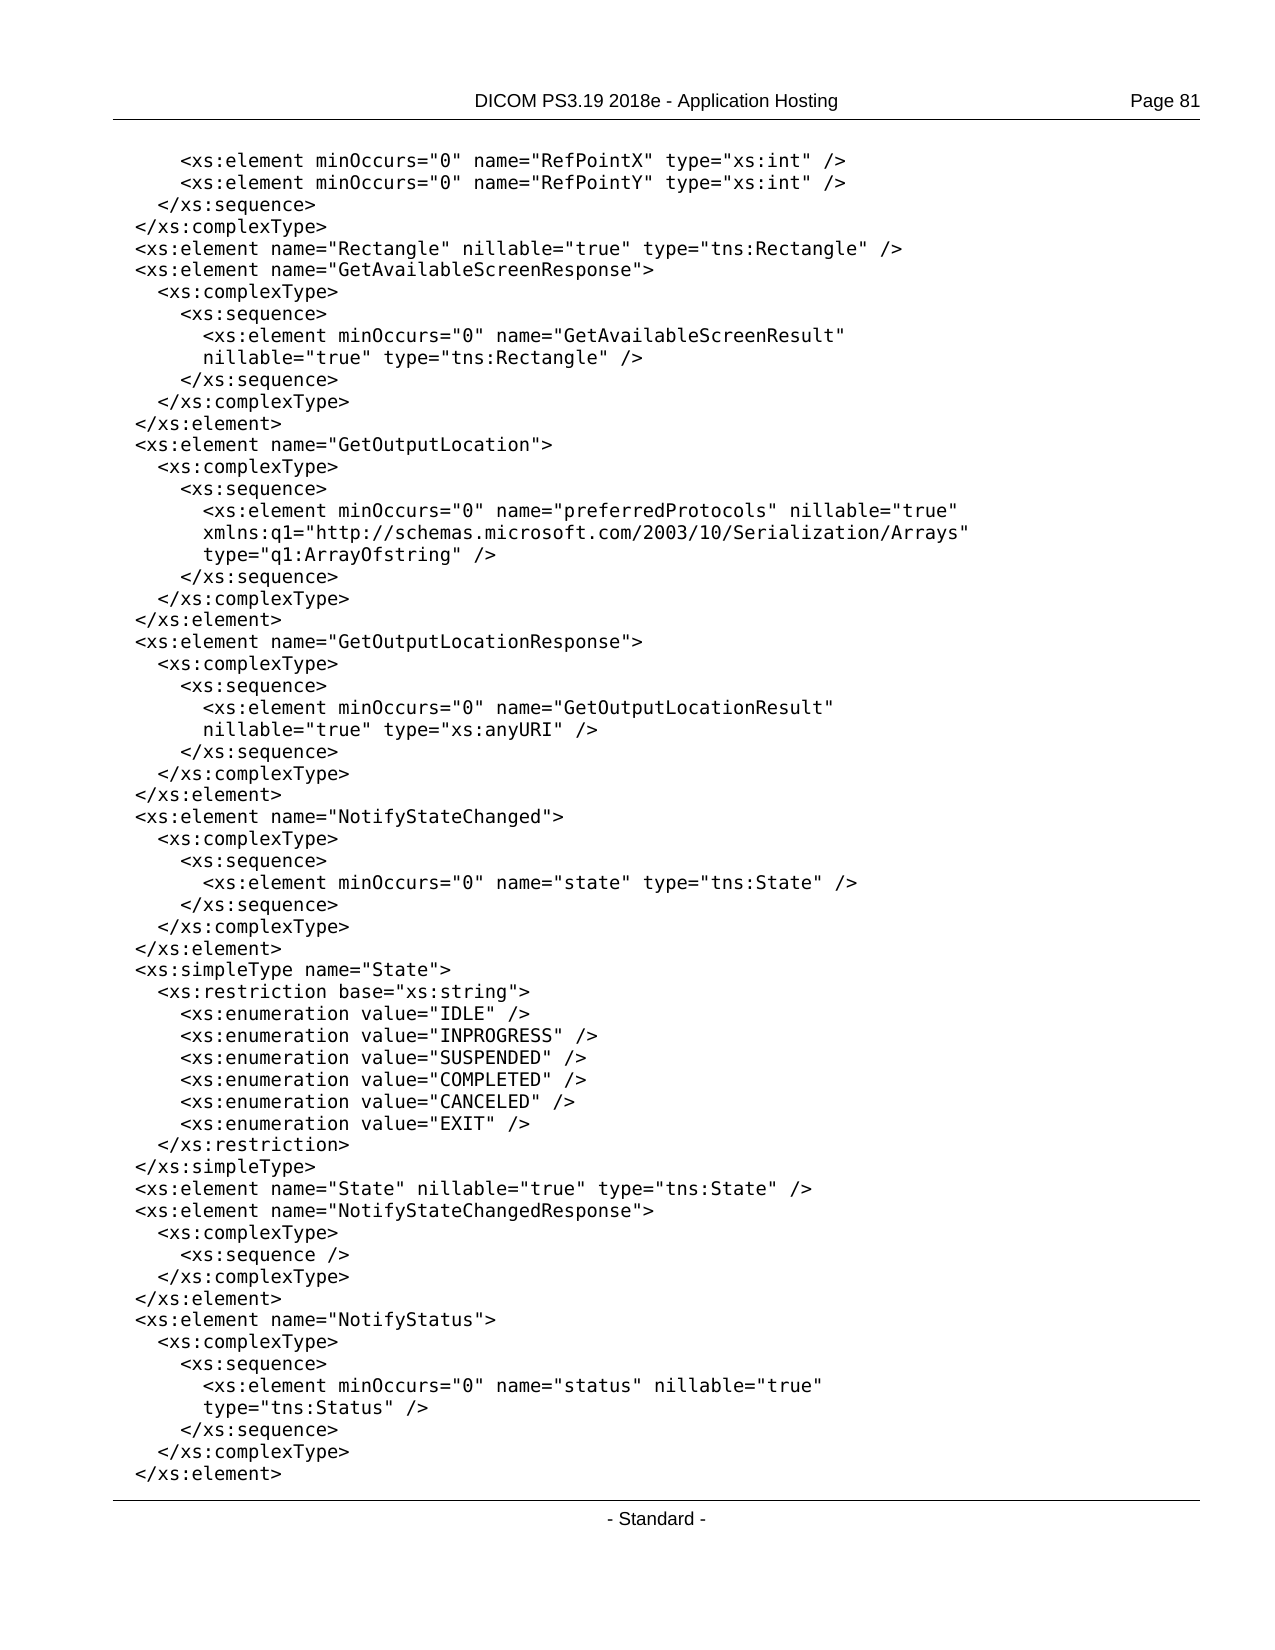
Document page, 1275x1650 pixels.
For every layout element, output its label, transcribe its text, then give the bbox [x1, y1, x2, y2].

text <xs:element minOccurs="0" name="RefPointX" type="xs:int" /> <xs:element minOccurs="0" name="RefPointY" type="xs:int" /> </xs:sequence> </xs:complexType> <xs:element name="Rectangle" nillable="true" type="tns:Rectangle" /> <xs:element name="GetAvailableScreenResponse"> <xs:complexType> <xs:sequence> <xs:element minOccurs="0" name="GetAvailableScreenResult" nillable="true" type="tns:Rectangle" /> </xs:sequence> </xs:complexType> </xs:element> <xs:element name="GetOutputLocation"> <xs:complexType> <xs:sequence> <xs:element minOccurs="0" name="preferredProtocols" nillable="true" xmlns:q1="http://schemas.microsoft.com/2003/10/Serialization/Arrays" type="q1:ArrayOfstring" /> </xs:sequence> </xs:complexType> </xs:element> <xs:element name="GetOutputLocationResponse"> <xs:complexType> <xs:sequence> <xs:element minOccurs="0" name="GetOutputLocationResult" nillable="true" type="xs:anyURI" /> </xs:sequence> </xs:complexType> </xs:element> <xs:element name="NotifyStateChanged"> <xs:complexType> <xs:sequence> <xs:element minOccurs="0" name="state" type="tns:State" /> </xs:sequence> </xs:complexType> </xs:element> <xs:simpleType name="State"> <xs:restriction base="xs:string"> <xs:enumeration value="IDLE" /> <xs:enumeration value="INPROGRESS" /> <xs:enumeration value="SUSPENDED" /> <xs:enumeration value="COMPLETED" /> <xs:enumeration value="CANCELED" /> <xs:enumeration value="EXIT" /> </xs:restriction> </xs:simpleType> <xs:element name="State" nillable="true" type="tns:State" /> <xs:element name="NotifyStateChangedResponse"> <xs:complexType> <xs:sequence /> </xs:complexType> </xs:element> <xs:element name="NotifyStatus"> <xs:complexType> <xs:sequence> <xs:element minOccurs="0" name="status" nillable="true" type="tns:Status" /> </xs:sequence> </xs:complexType> </xs:element> [112, 150, 1200, 1484]
